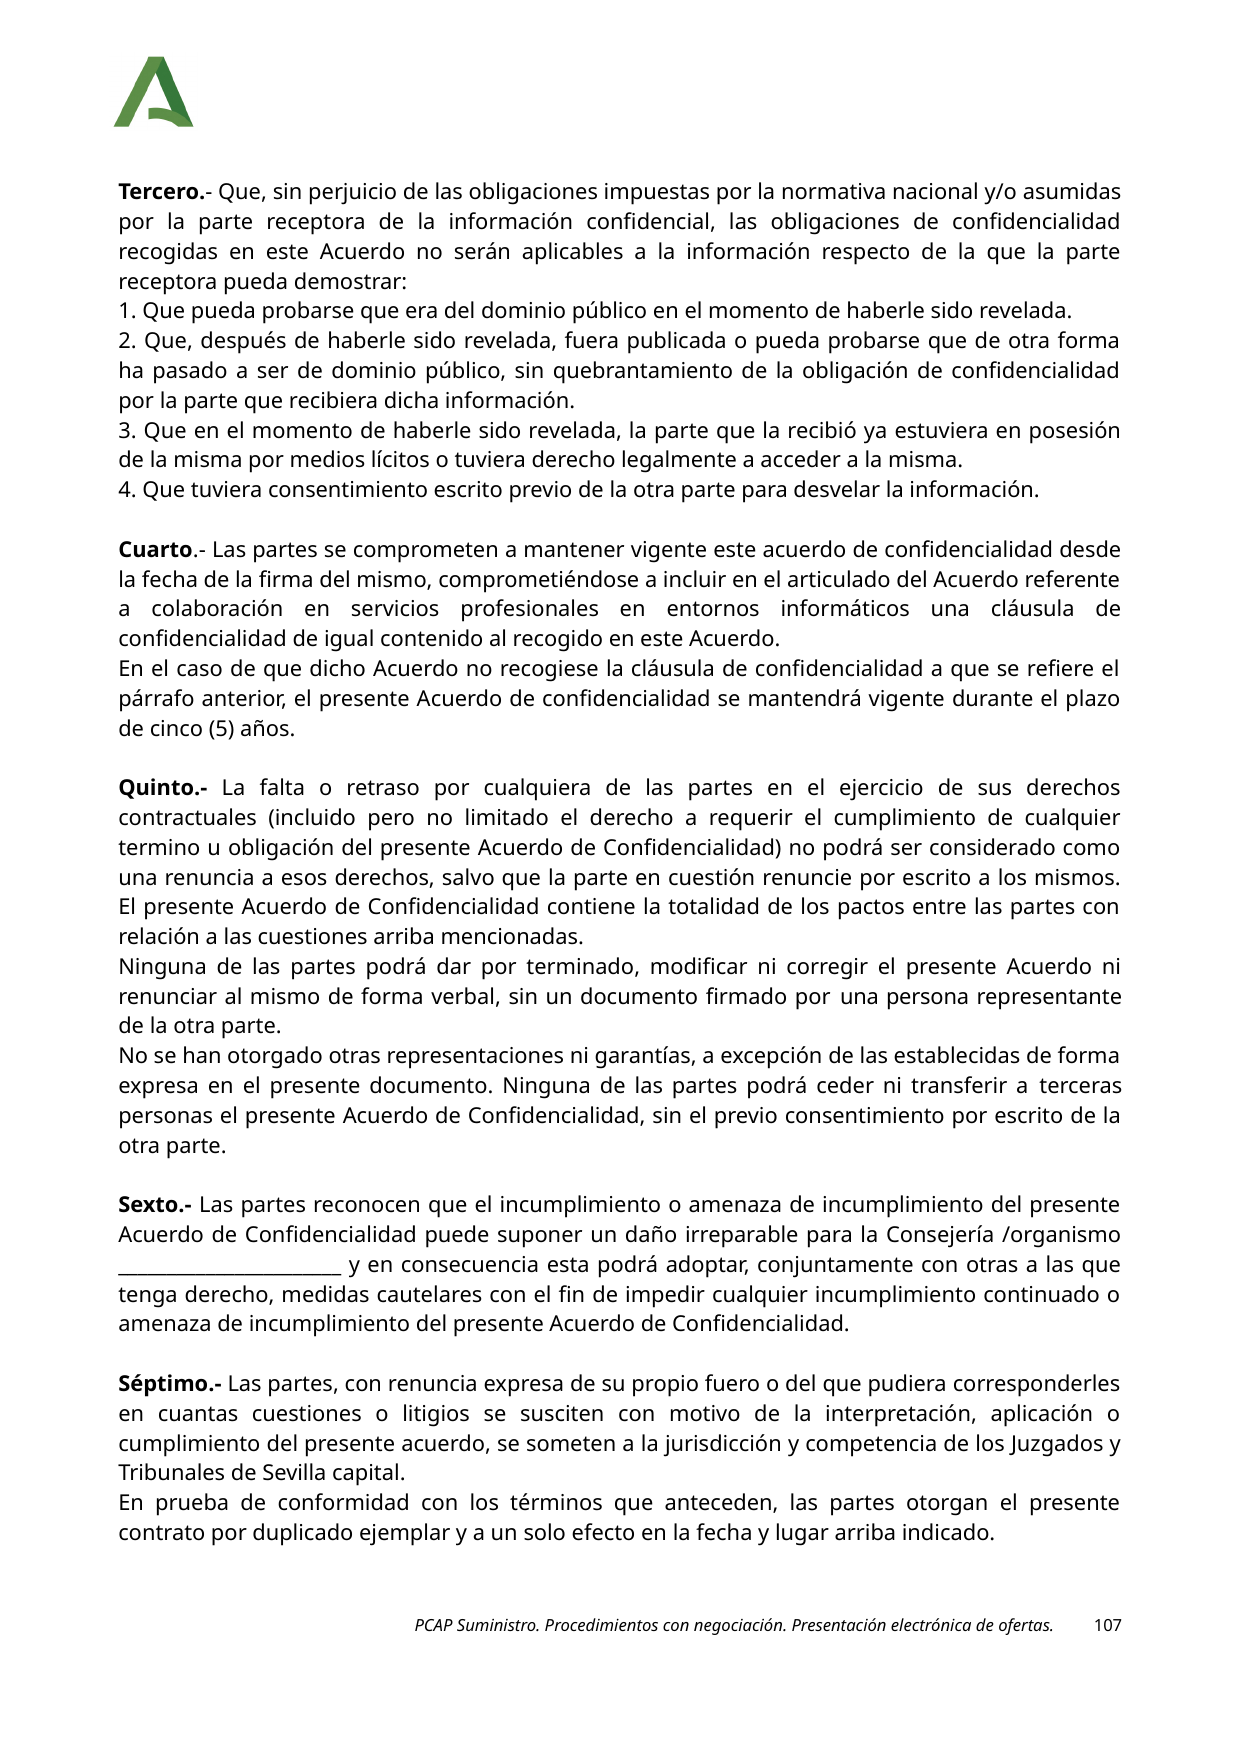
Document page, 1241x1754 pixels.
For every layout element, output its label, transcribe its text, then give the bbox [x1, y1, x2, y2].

picture [109, 52, 198, 131]
text Séptimo.- Las partes, con renuncia expresa de su propio fuero o del que pudiera corresponderles en cuantas cuestiones o litigios se susciten con motivo de la interpretación, aplicación o cumplimiento del presente acuerdo, se someten a la jurisdicción y competencia de los Juzgados y Tribunales de Sevilla capital. [118, 1368, 1122, 1487]
text En prueba de conformidad con los términos que anteceden, las partes otorgan el presente contrato por duplicado ejemplar y a un solo efecto en la fecha y lugar arriba indicado. [118, 1487, 1122, 1547]
text Cuarto.- Las partes se comprometen a mantener vigente este acuerdo de confidencialidad desde la fecha de la firma del mismo, comprometiéndose a incluir en el articulado del Acuerdo referente a colaboración en servicios profesionales en entornos informáticos una cláusula de confidencialidad de igual contenido al recogido en este Acuerdo. [118, 534, 1122, 653]
text Quinto.- La falta o retraso por cualquiera de las partes en el ejercicio de sus derechos contractuales (incluido pero no limitado el derecho a requerir el cumplimiento de cualquier termino u obligación del presente Acuerdo de Confidencialidad) no podrá ser considerado como una renuncia a esos derechos, salvo que la parte en cuestión renuncie por escrito a los mismos. El presente Acuerdo de Confidencialidad contiene la totalidad de los pactos entre las partes con relación a las cuestiones arriba mencionadas. [118, 772, 1122, 951]
text En el caso de que dicho Acuerdo no recogiese la cláusula de confidencialidad a que se refiere el párrafo anterior, el presente Acuerdo de confidencialidad se mantendrá vigente durante el plazo de cinco (5) años. [118, 653, 1122, 742]
text 3. Que en el momento de haberle sido revelada, la parte que la recibió ya estuviera en posesión de la misma por medios lícitos o tuviera derecho legalmente a acceder a la misma. [118, 415, 1122, 474]
text 4. Que tuviera consentimiento escrito previo de la otra parte para desvelar la información. [118, 474, 1122, 504]
text Ninguna de las partes podrá dar por terminado, modificar ni corregir el presente Acuerdo ni renunciar al mismo de forma verbal, sin un documento firmado por una persona representante de la otra parte. [118, 951, 1122, 1040]
text Sexto.- Las partes reconocen que el incumplimiento o amenaza de incumplimiento del presente Acuerdo de Confidencialidad puede suponer un daño irreparable para la Consejería /organismo _______________________ y en consecuencia esta podrá adoptar, conjuntamente con otras a las que tenga derecho, medidas cautelares con el fin de impedir cualquier incumplimiento continuado o amenaza de incumplimiento del presente Acuerdo de Confidencialidad. [118, 1189, 1122, 1338]
text 2. Que, después de haberle sido revelada, fuera publicada o pueda probarse que de otra forma ha pasado a ser de dominio público, sin quebrantamiento de la obligación de confidencialidad por la parte que recibiera dicha información. [118, 325, 1122, 415]
text No se han otorgado otras representaciones ni garantías, a excepción de las establecidas de forma expresa en el presente documento. Ninguna de las partes podrá ceder ni transferir a terceras personas el presente Acuerdo de Confidencialidad, sin el previo consentimiento por escrito de la otra parte. [118, 1040, 1122, 1159]
text 1. Que pueda probarse que era del dominio público en el momento de haberle sido revelada. [118, 296, 1122, 325]
text Tercero.- Que, sin perjuicio de las obligaciones impuestas por la normativa nacional y/o asumidas por la parte receptora de la información confidencial, las obligaciones de confidencialidad recogidas en este Acuerdo no serán aplicables a la información respecto de la que la parte receptora pueda demostrar: [118, 176, 1122, 296]
